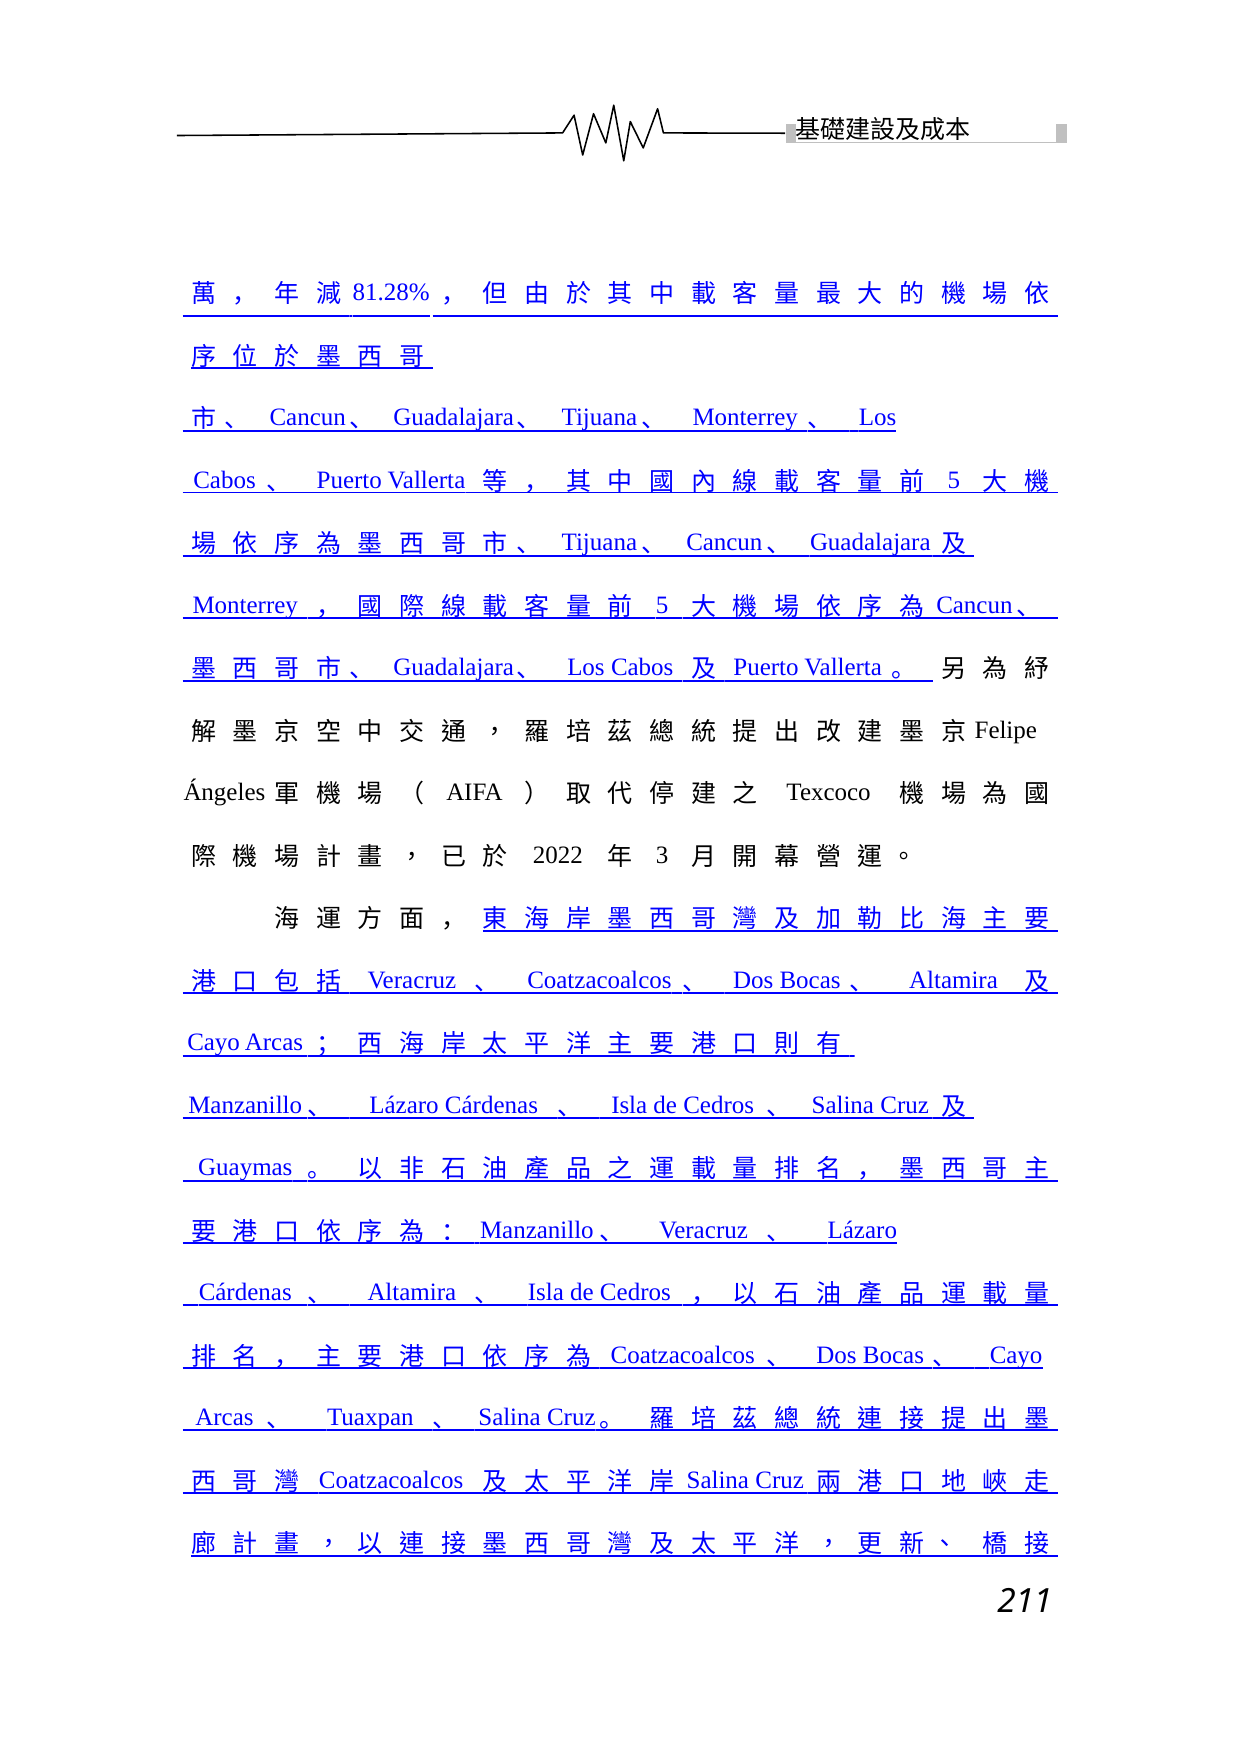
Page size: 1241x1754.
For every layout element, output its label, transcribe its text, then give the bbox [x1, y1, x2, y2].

text 排名，主要港口依序為Coatzacoalcos、Dos Bocas、Cayo Arcas、Tuaxpan、Salina Cruz。羅培茲總統連接提出墨 [183, 1306, 1058, 1429]
text 萬，年減81.28%，但由於其中載客量最大的機場依序位於墨西哥市、Cancun、Guadalajara、Tijuana、Monterrey、Los Cabos、Puerto Vallerta等，其中國內線載客量前5大機 [183, 250, 1058, 492]
text 要港口依序為：Manzanillo、Veracruz、Lázaro Cárdenas、Altamira、Isla de Cedros，以石油產品運載量 [183, 1182, 1058, 1304]
text 廊計畫，以連接墨西哥灣及太平洋，更新、橋接 [183, 1494, 1058, 1563]
text 場依序為墨西哥市、Tijuana、Cancun、Guadalajara及Monterrey，國際線載客量前5大機場依序為Cancun、 [183, 493, 1058, 617]
text 西哥灣Coatzacoalcos及太平洋岸Salina Cruz兩港口地峽走 [183, 1431, 1058, 1492]
text Cayo Arcas；西海岸太平洋主要港口則有Manzanillo、Lázaro Cárdenas、Isla de Cedros、Salina Cruz及Guaymas。以非石油產品之運載量排名，墨西哥主 [183, 994, 1058, 1180]
text 墨西哥市、Guadalajara、Los Cabos及Puerto Vallerta。另為紓解墨京空中交通，羅培茲總統提出改建墨京Felipe Ángeles軍機場（AIFA）取代停建之Texcoco機場為國際機場計畫，已於2022年3月開幕營運。 [183, 619, 1058, 875]
text 海運方面，東海岸墨西哥灣及加勒比海主要港口包括Veracruz、Coatzacoalcos、Dos Bocas、Altamira及 [183, 875, 1058, 992]
